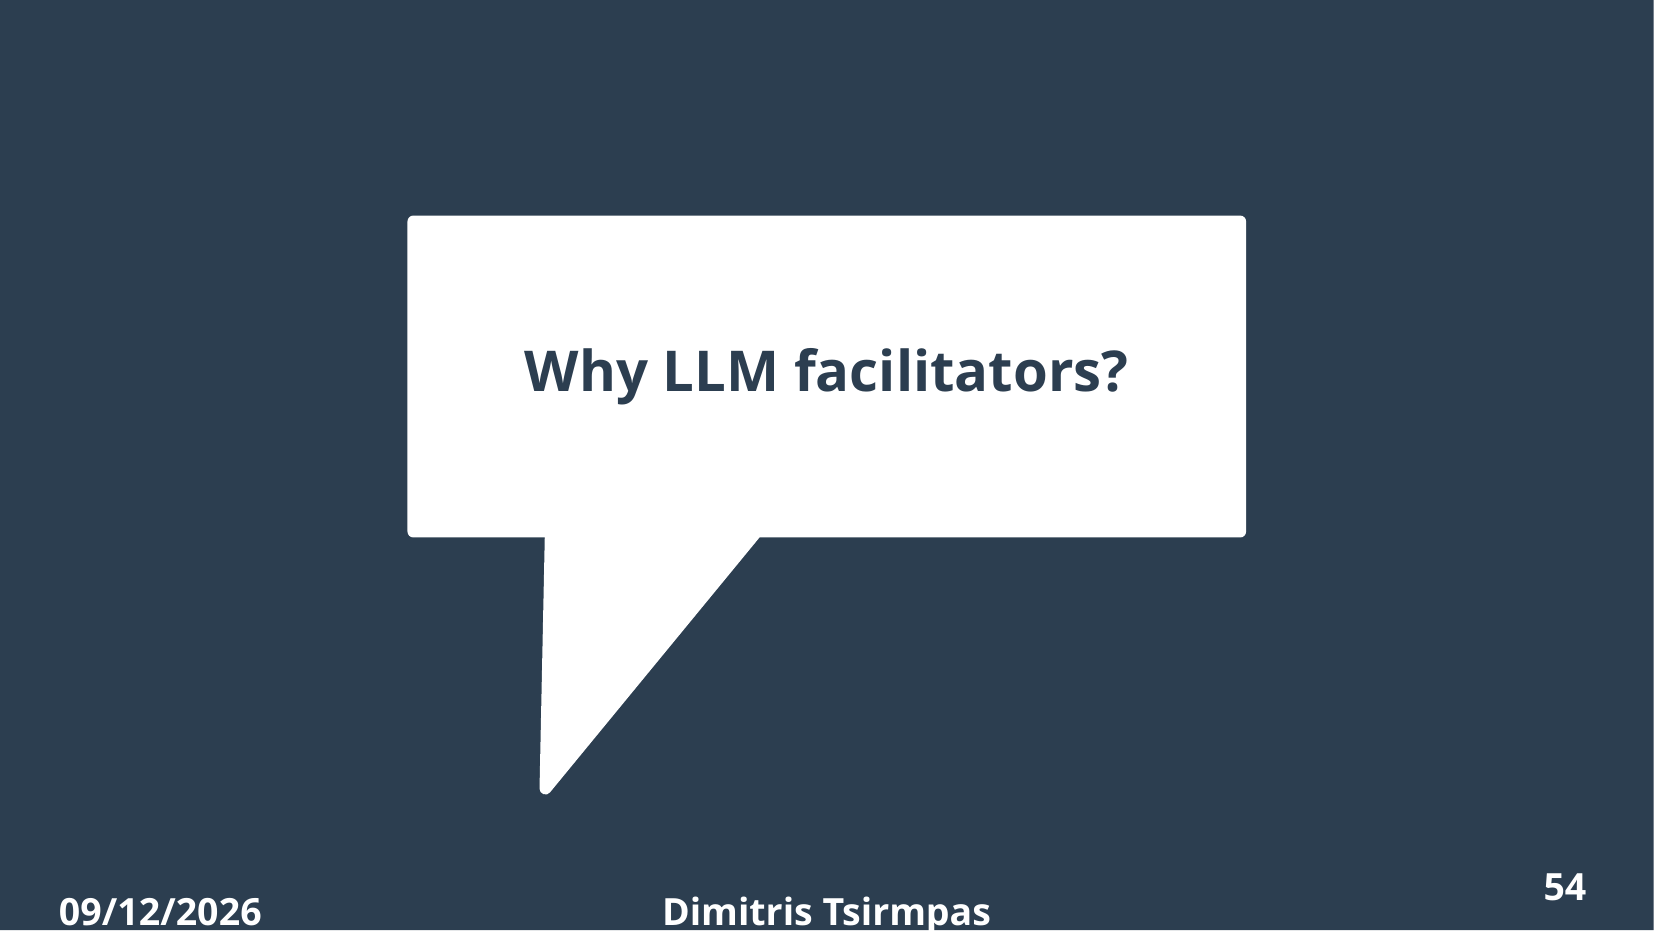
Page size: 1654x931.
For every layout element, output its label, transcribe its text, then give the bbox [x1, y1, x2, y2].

title Why LLM facilitators? [442, 236, 1211, 502]
